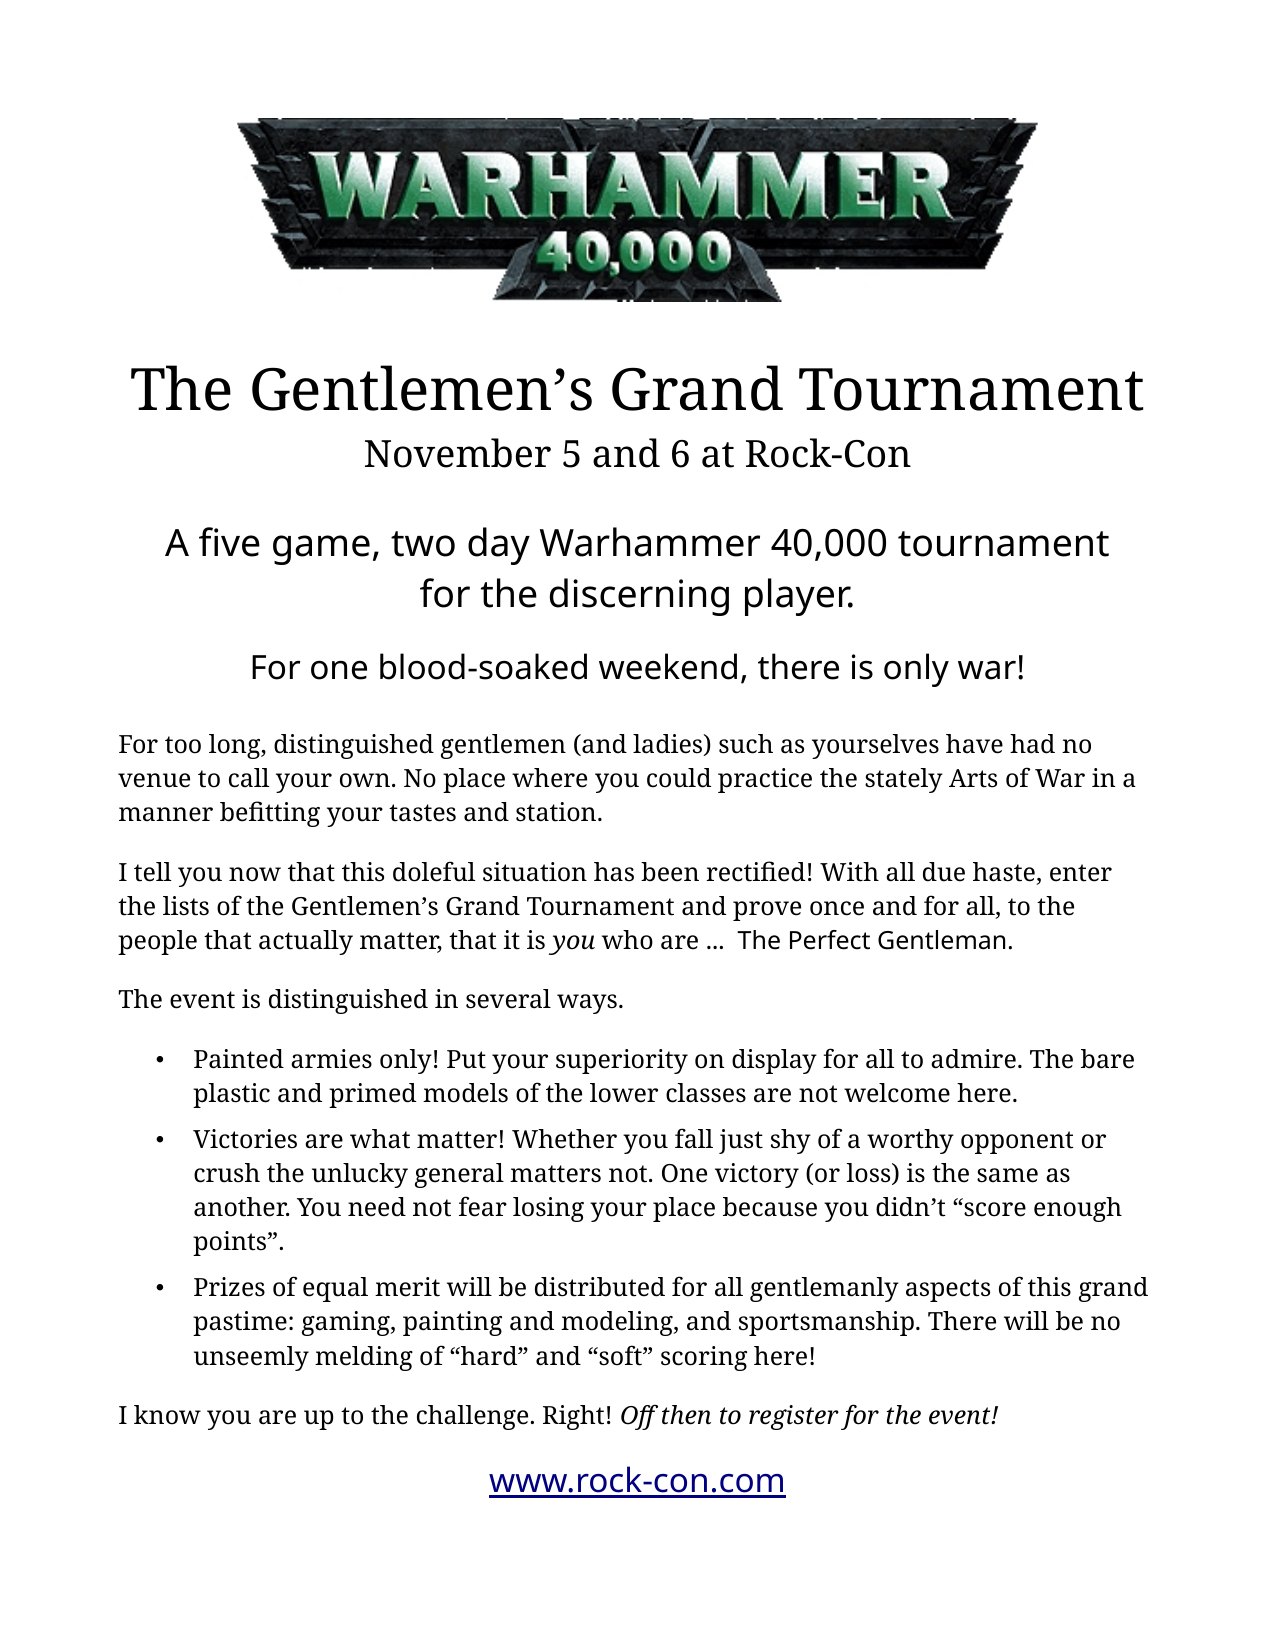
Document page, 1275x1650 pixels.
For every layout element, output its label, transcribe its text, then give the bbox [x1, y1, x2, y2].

picture [237, 118, 1038, 302]
list Painted armies only! Put your superiority on display for all to admire. The bare plastic and primed models of the lower classes are not welcome here. [156, 1042, 1157, 1110]
list Victories are what matter! Whether you fall just shy of a worthy opponent or crush the unlucky general matters not. One victory (or loss) is the same as another. You need not fear losing your place because you didn’t “score enough points”. [156, 1122, 1157, 1258]
text I know you are up to the challenge. Right! Off then to register for the event! [118, 1398, 1157, 1432]
text For too long, distinguished gentlemen (and ladies) such as yourselves have had no venue to call your own. No place where you could practice the stately Arts of War in a manner befitting your tastes and station. [118, 727, 1157, 829]
text For one blood-soaked weekend, there is only war! [118, 644, 1157, 689]
text The Gentlemen’s Grand Tournament [118, 348, 1157, 428]
text I tell you now that this doleful situation has been rectified! With all due haste, enter the lists of the Gentlemen’s Grand Tournament and prove once and for all, to the people that actually matter, that it is you who are ... The Perfect Gentleman. [118, 854, 1157, 957]
text www.rock-con.com [118, 1457, 1157, 1503]
list Prizes of equal merit will be distributed for all gentlemanly aspects of this grand pastime: gaming, painting and modeling, and sportsmanship. There will be no unseemly melding of “hard” and “soft” scoring here! [156, 1270, 1157, 1372]
text November 5 and 6 at Rock-Con [118, 428, 1157, 479]
text A five game, two day Warhammer 40,000 tournament for the discerning player. [118, 516, 1157, 618]
text The event is distinguished in several ways. [118, 982, 1157, 1016]
